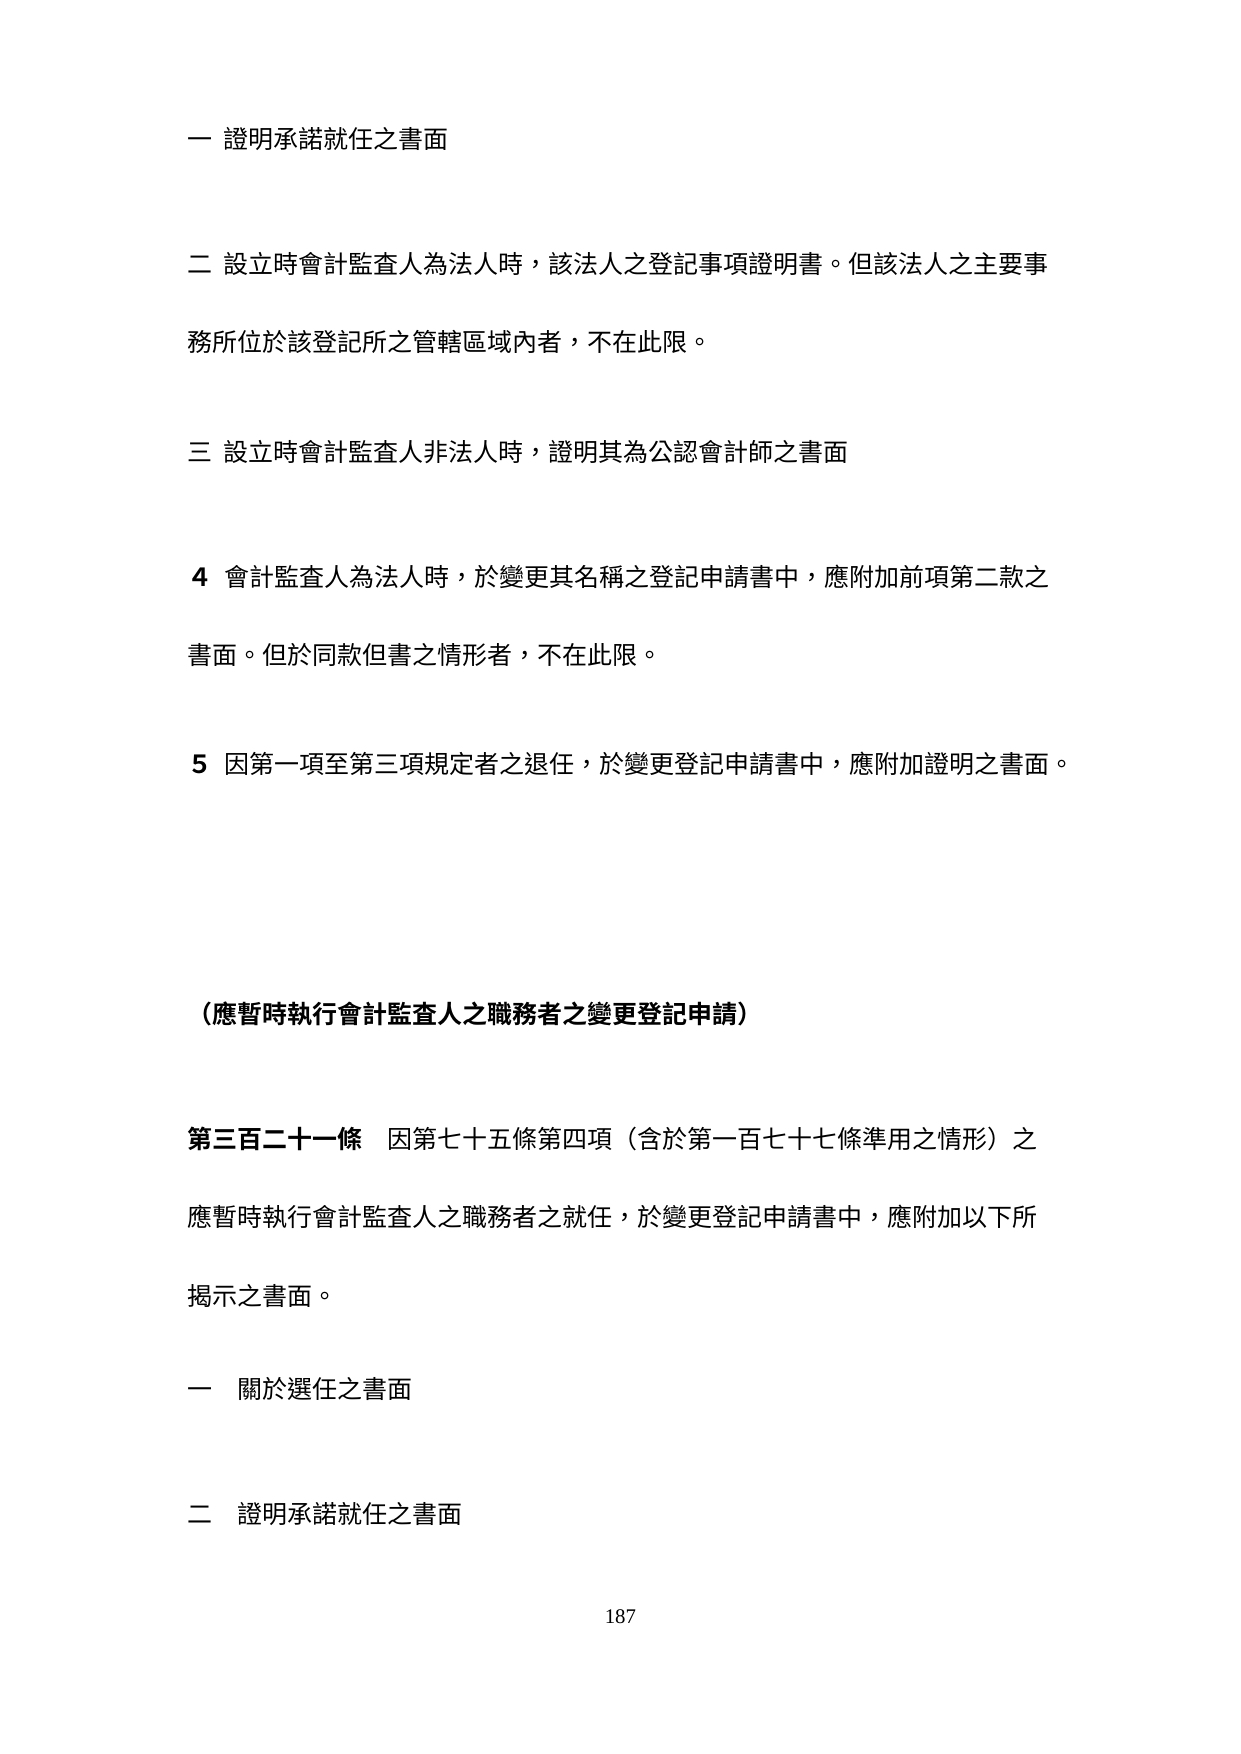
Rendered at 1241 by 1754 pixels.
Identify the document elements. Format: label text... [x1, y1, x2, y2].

text 二 證明承諾就任之書面 [187, 1471, 1053, 1534]
text 二 設立時會計監査人為法人時，該法人之登記事項證明書。但該法人之主要事務所位於該登記所之管轄區域內者，不在此限。 [187, 221, 1053, 362]
text 一 關於選任之書面 [187, 1346, 1053, 1409]
text 三 設立時會計監査人非法人時，證明其為公認會計師之書面 [187, 409, 1053, 471]
text ５ 因第一項至第三項規定者之退任，於變更登記申請書中，應附加證明之書面。 [187, 721, 1053, 784]
text ４ 會計監査人為法人時，於變更其名稱之登記申請書中，應附加前項第二款之書面。但於同款但書之情形者，不在此限。 [187, 534, 1053, 674]
text （應暫時執行會計監査人之職務者之變更登記申請） [187, 971, 1053, 1034]
text 一 證明承諾就任之書面 [187, 96, 1053, 159]
text 第三百二十一條 因第七十五條第四項（含於第一百七十七條準用之情形）之應暫時執行會計監査人之職務者之就任，於變更登記申請書中，應附加以下所揭示之書面。 [187, 1096, 1053, 1315]
